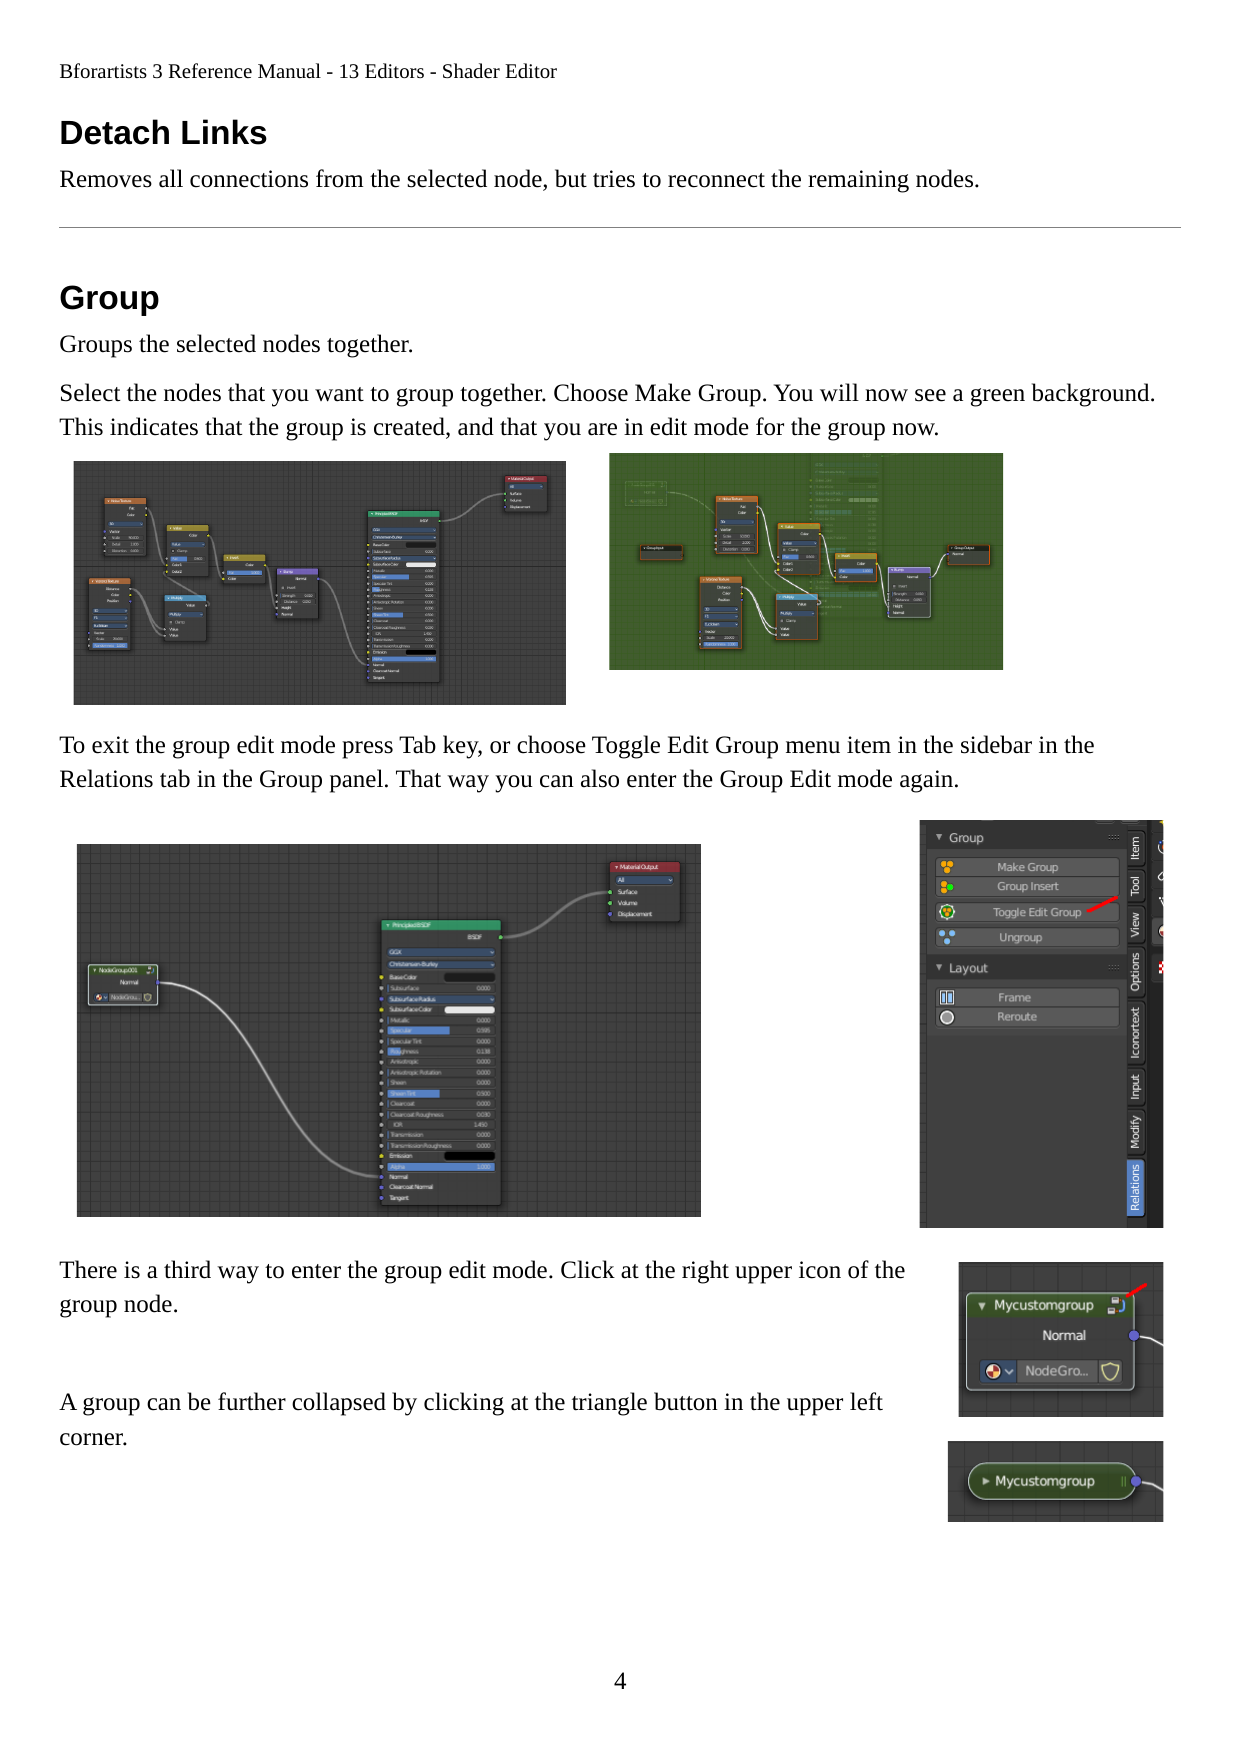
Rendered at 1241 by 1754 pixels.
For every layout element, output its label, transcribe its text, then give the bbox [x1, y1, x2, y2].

picture [609, 453, 1004, 670]
text Removes all connections from the selected node, but tries to reconnect the remaining nodes. [59, 164, 1181, 192]
picture [73, 461, 566, 705]
text Groups the selected nodes together. [59, 329, 1181, 358]
text Select the nodes that you want to group together. Choose Make Group. You will now see a green background. This indicates that the group is created, and that you are in edit mode for the group now. [59, 378, 1181, 441]
picture [76, 844, 701, 1217]
subtitle Group [59, 278, 1181, 316]
picture [919, 820, 1164, 1228]
picture [958, 1262, 1164, 1417]
text To exit the group edit mode press Tab key, or choose Toggle Edit Group menu item in the sidebar in the Relations tab in the Group panel. That way you can also enter the Group Edit mode again. [59, 730, 1181, 793]
picture [947, 1441, 1164, 1522]
subtitle Detach Links [59, 113, 1181, 151]
text There is a third way to enter the group edit mode. Click at the right upper icon of the group node. [59, 1255, 1181, 1318]
text A group can be further collapsed by clicking at the triangle button in the upper left corner. [59, 1387, 1181, 1451]
